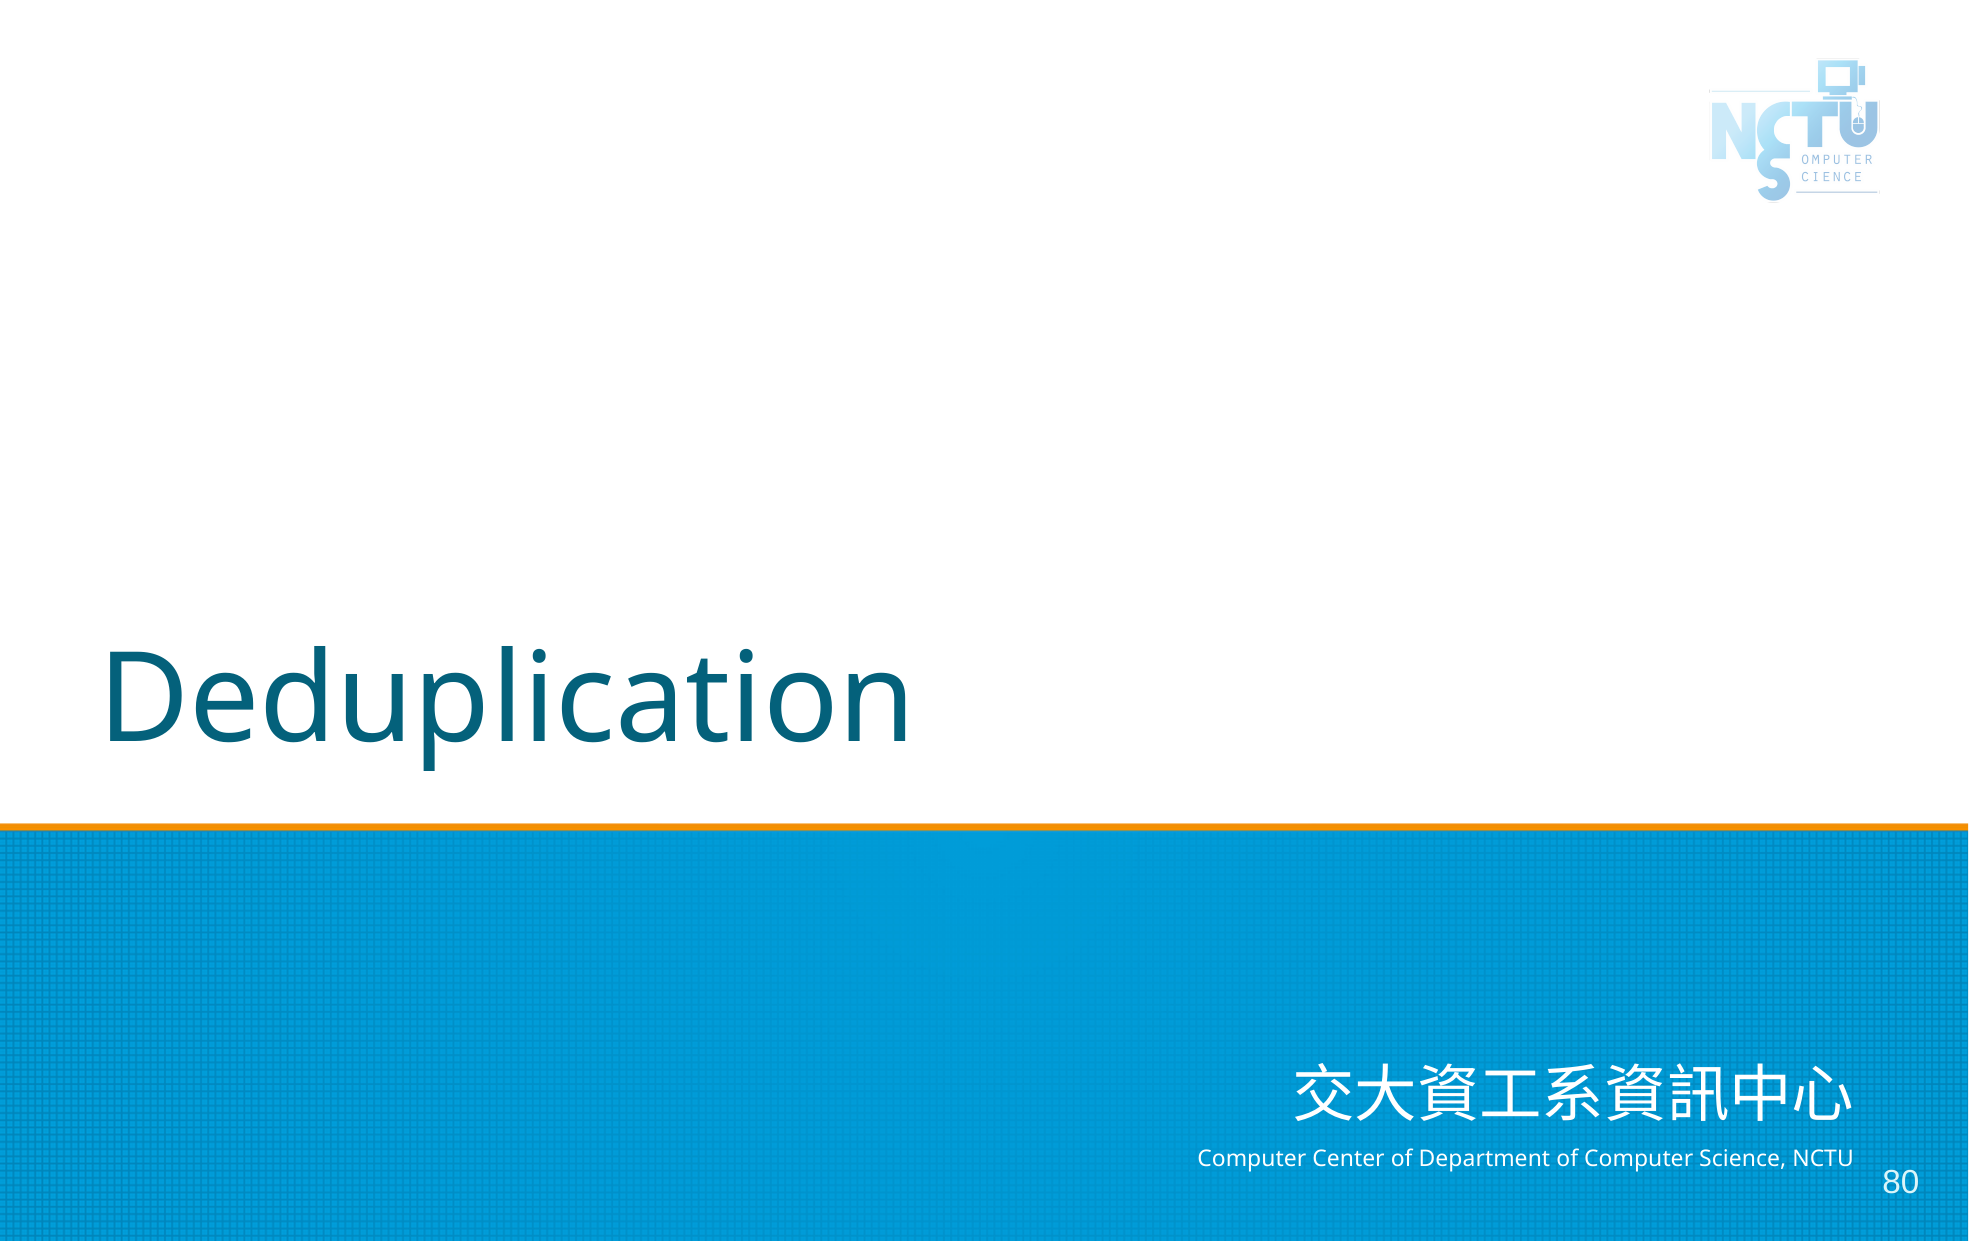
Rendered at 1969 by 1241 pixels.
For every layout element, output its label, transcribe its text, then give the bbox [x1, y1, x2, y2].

slide_number [1841, 1145, 1960, 1241]
picture [0, 0, 1969, 831]
title Deduplication [98, 559, 1870, 767]
